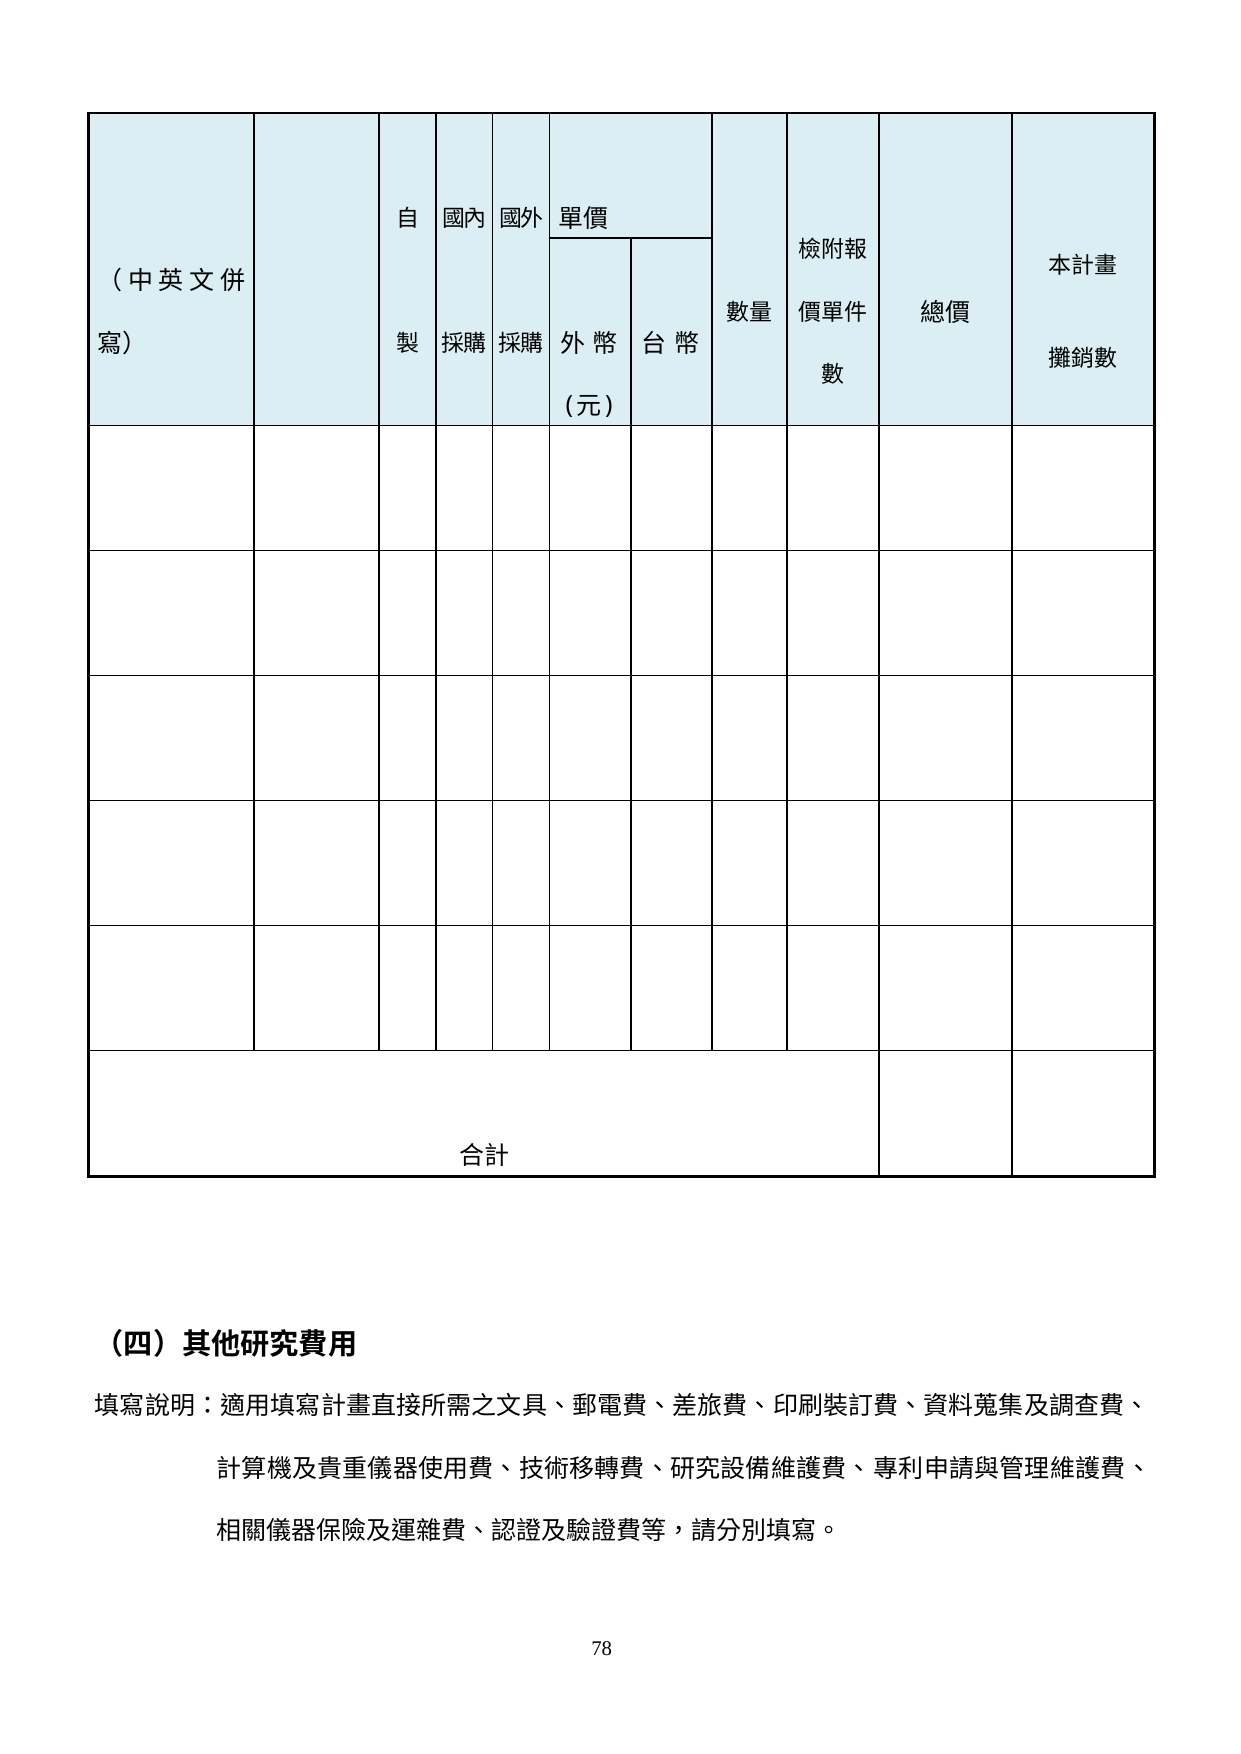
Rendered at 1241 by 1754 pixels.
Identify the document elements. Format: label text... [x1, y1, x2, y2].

table_cell [713, 801, 786, 925]
table_cell [713, 426, 786, 550]
table_cell [90, 676, 253, 800]
table_cell [437, 676, 492, 800]
table_cell [788, 926, 878, 1050]
table_cell [437, 551, 492, 675]
table_cell [493, 801, 549, 925]
table_cell [1013, 551, 1153, 675]
table_cell [255, 426, 378, 550]
table_cell [255, 801, 378, 925]
table_cell [255, 926, 378, 1050]
table_cell [380, 676, 435, 800]
table_cell [788, 551, 878, 675]
table_cell [255, 551, 378, 675]
table_cell [632, 426, 711, 550]
table_cell 自 製 [380, 114, 435, 425]
table_cell [1013, 426, 1153, 550]
table_cell [713, 551, 786, 675]
table_cell 單價 [550, 114, 711, 237]
table_cell [788, 801, 878, 925]
table_cell [550, 801, 630, 925]
table_cell [632, 676, 711, 800]
table_cell [713, 926, 786, 1050]
table_cell [788, 676, 878, 800]
table_cell [380, 926, 435, 1050]
table_cell 本計畫 攤銷數 [1013, 114, 1153, 425]
table_cell [437, 926, 492, 1050]
table_cell [713, 676, 786, 800]
table_cell [437, 426, 492, 550]
table_cell [437, 801, 492, 925]
table_cell [380, 426, 435, 550]
table_cell [90, 426, 253, 550]
table_cell 合計 [90, 1051, 878, 1175]
table_cell [880, 426, 1011, 550]
table_cell [1013, 676, 1153, 800]
table_cell [380, 551, 435, 675]
table_cell 檢附報價單件數 [788, 114, 878, 425]
table_cell [788, 426, 878, 550]
table_cell 總價 [880, 114, 1011, 425]
table_cell [1013, 801, 1153, 925]
table_cell [632, 801, 711, 925]
table_cell 填寫說明：適用填寫計畫直接所需之文具、郵電費、差旅費、印刷裝訂費、資料蒐集及調查費、計算機及貴重儀器使用費、技術移轉費、研究設備維護費、專利申請與管理維護費、相關儀器保險及運雜費、認證及驗證費等，請分別填寫。 [92, 1362, 1154, 1550]
table_cell [90, 551, 253, 675]
table_cell [493, 551, 549, 675]
table_cell [880, 676, 1011, 800]
table_cell [255, 114, 378, 425]
table_cell （中英文併寫） [90, 114, 253, 425]
table_cell [550, 551, 630, 675]
table_cell [880, 551, 1011, 675]
table_cell [550, 926, 630, 1050]
table_cell [632, 551, 711, 675]
table_cell [493, 926, 549, 1050]
table_cell [550, 676, 630, 800]
table_cell [380, 801, 435, 925]
table_cell [255, 676, 378, 800]
table_cell [493, 426, 549, 550]
table_cell 數量 [713, 114, 786, 425]
table_cell 國外 採購 [493, 114, 549, 425]
table_cell [1013, 926, 1153, 1050]
table_cell [493, 676, 549, 800]
table_cell [880, 801, 1011, 925]
table_cell 外 幣(元) [550, 239, 630, 425]
table_cell [880, 926, 1011, 1050]
table_cell [550, 426, 630, 550]
table_header （四）其他研究費用 [92, 1300, 1154, 1362]
table_cell [90, 801, 253, 925]
table_cell [1013, 1051, 1153, 1175]
table_cell [880, 1051, 1011, 1175]
table_cell [90, 926, 253, 1050]
table_cell [632, 926, 711, 1050]
table_cell 國內 採購 [437, 114, 492, 425]
table_cell 台 幣 [632, 239, 711, 425]
